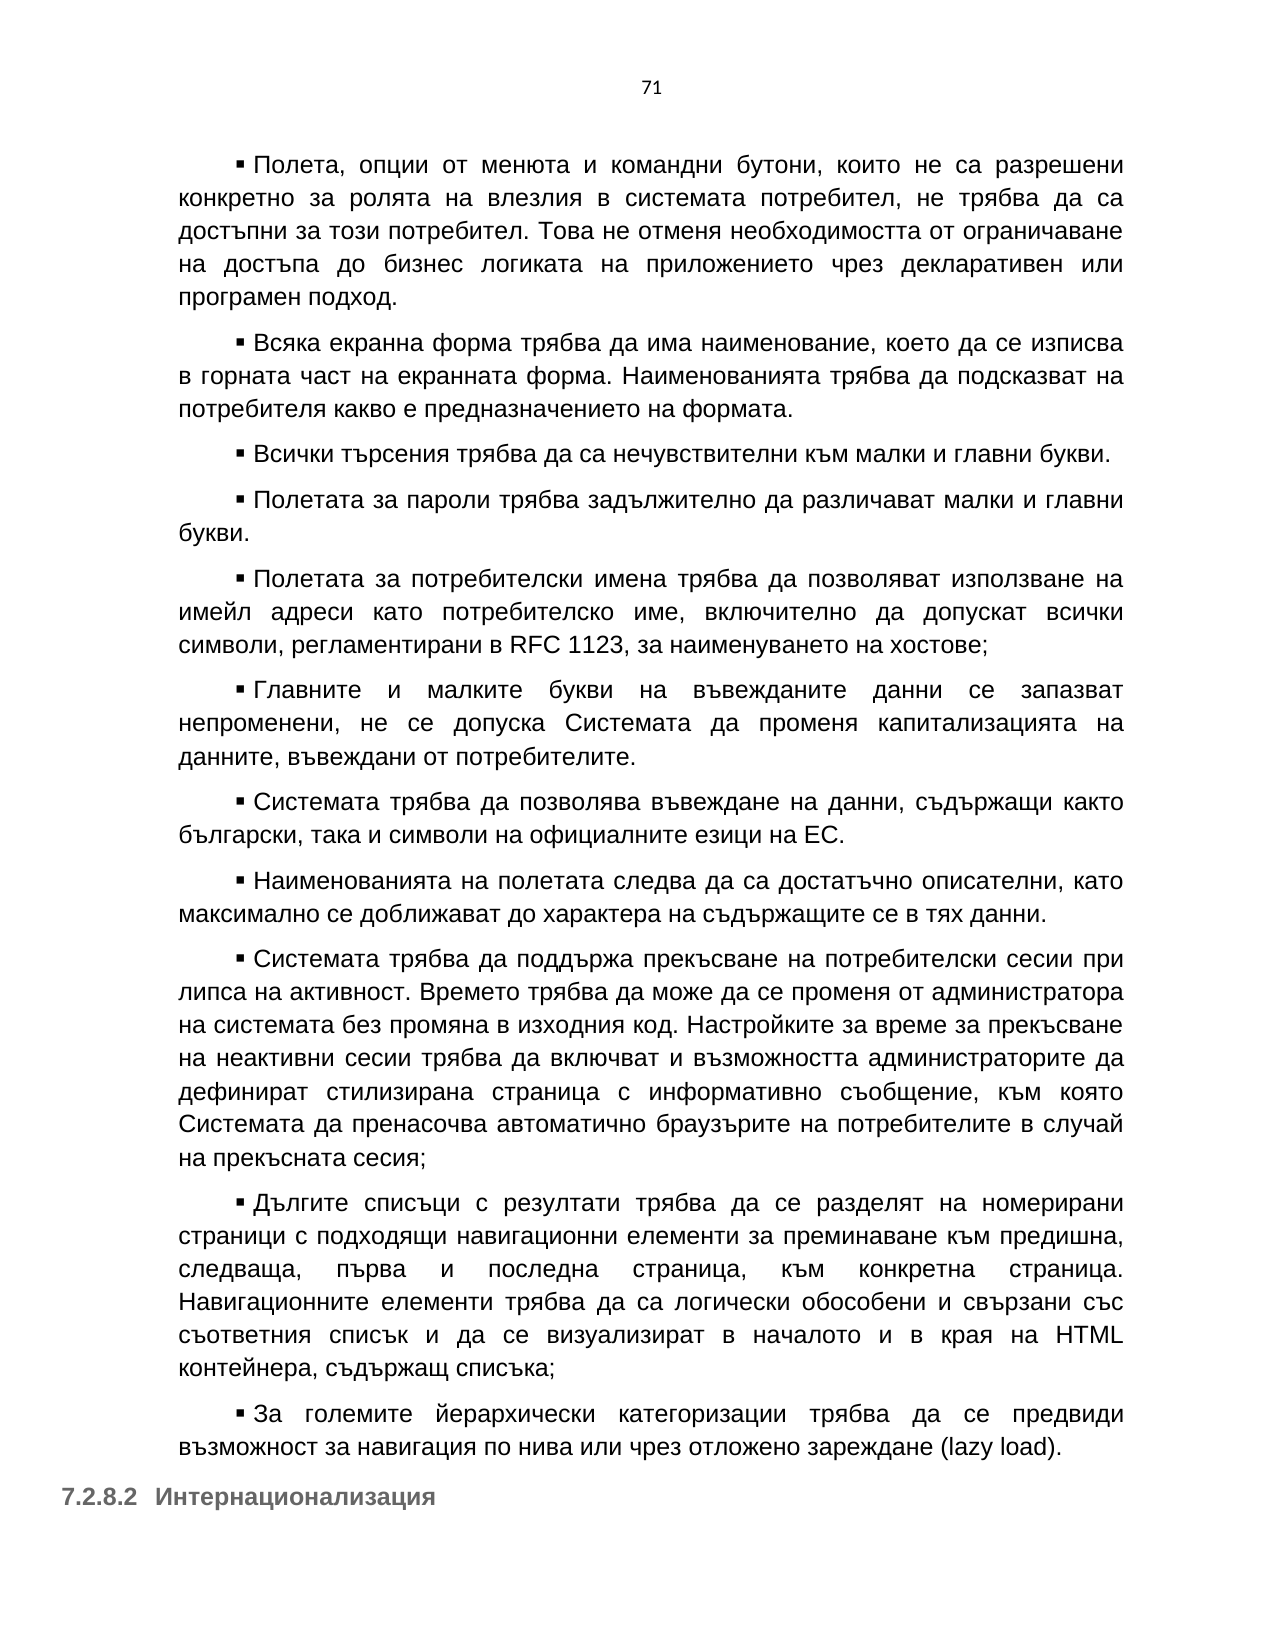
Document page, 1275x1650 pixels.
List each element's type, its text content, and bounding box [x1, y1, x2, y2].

list Полета, опции от менюта и командни бутони, които не са разрешени конкретно за ролята на влезлия в системата потребител, не трябва да са достъпни за този потребител. Това не отменя необходимостта от ограничаване на достъпа до бизнес логиката на приложението чрез декларативен или програмен подход. [178, 150, 1125, 311]
list Всяка екранна форма трябва да има наименование, което да се изписва в горната част на екранната форма. Наименованията трябва да подсказват на потребителя какво е предназначението на формата. [178, 328, 1125, 423]
list Дългите списъци с резултати трябва да се разделят на номерирани страници с подходящи навигационни елементи за преминаване към предишна, следваща, първа и последна страница, към конкретна страница. Навигационните елементи трябва да са логически обособени и свързани със съответния списък и да се визуализират в началото и в края на HTML контейнера, съдържащ списъка; [178, 1188, 1125, 1382]
list Системата трябва да позволява въвеждане на данни, съдържащи както български, така и символи на официалните езици на ЕС. [178, 787, 1125, 849]
list Полетата за потребителски имена трябва да позволяват използване на имейл адреси като потребителско име, включително да допускат всички символи, регламентирани в RFC 1123, за наименуването на хостове; [178, 564, 1125, 658]
list Наименованията на полетата следва да са достатъчно описателни, като максимално се доближават до характера на съдържащите се в тях данни. [178, 866, 1125, 927]
list Всички търсения трябва да са нечувствителни към малки и главни букви. [178, 439, 1125, 468]
subtitle Интернационализация [61, 1482, 1125, 1510]
list Полетата за пароли трябва задължително да различават малки и главни букви. [178, 485, 1125, 547]
list Системата трябва да поддържа прекъсване на потребителски сесии при липса на активност. Времето трябва да може да се променя от администратора на системата без промяна в изходния код. Настройките за време за прекъсване на неактивни сесии трябва да включват и възможността администраторите да дефинират стилизирана страница с информативно съобщение, към която Системата да пренасочва автоматично браузърите на потребителите в случай на прекъсната сесия; [178, 944, 1125, 1171]
list За големите йерархически категоризации трябва да се предвиди възможност за навигация по нива или чрез отложено зареждане (lazy load). [178, 1399, 1125, 1461]
list Главните и малките букви на въвежданите данни се запазват непроменени, не се допуска Системата да променя капитализацията на данните, въвеждани от потребителите. [178, 675, 1125, 770]
